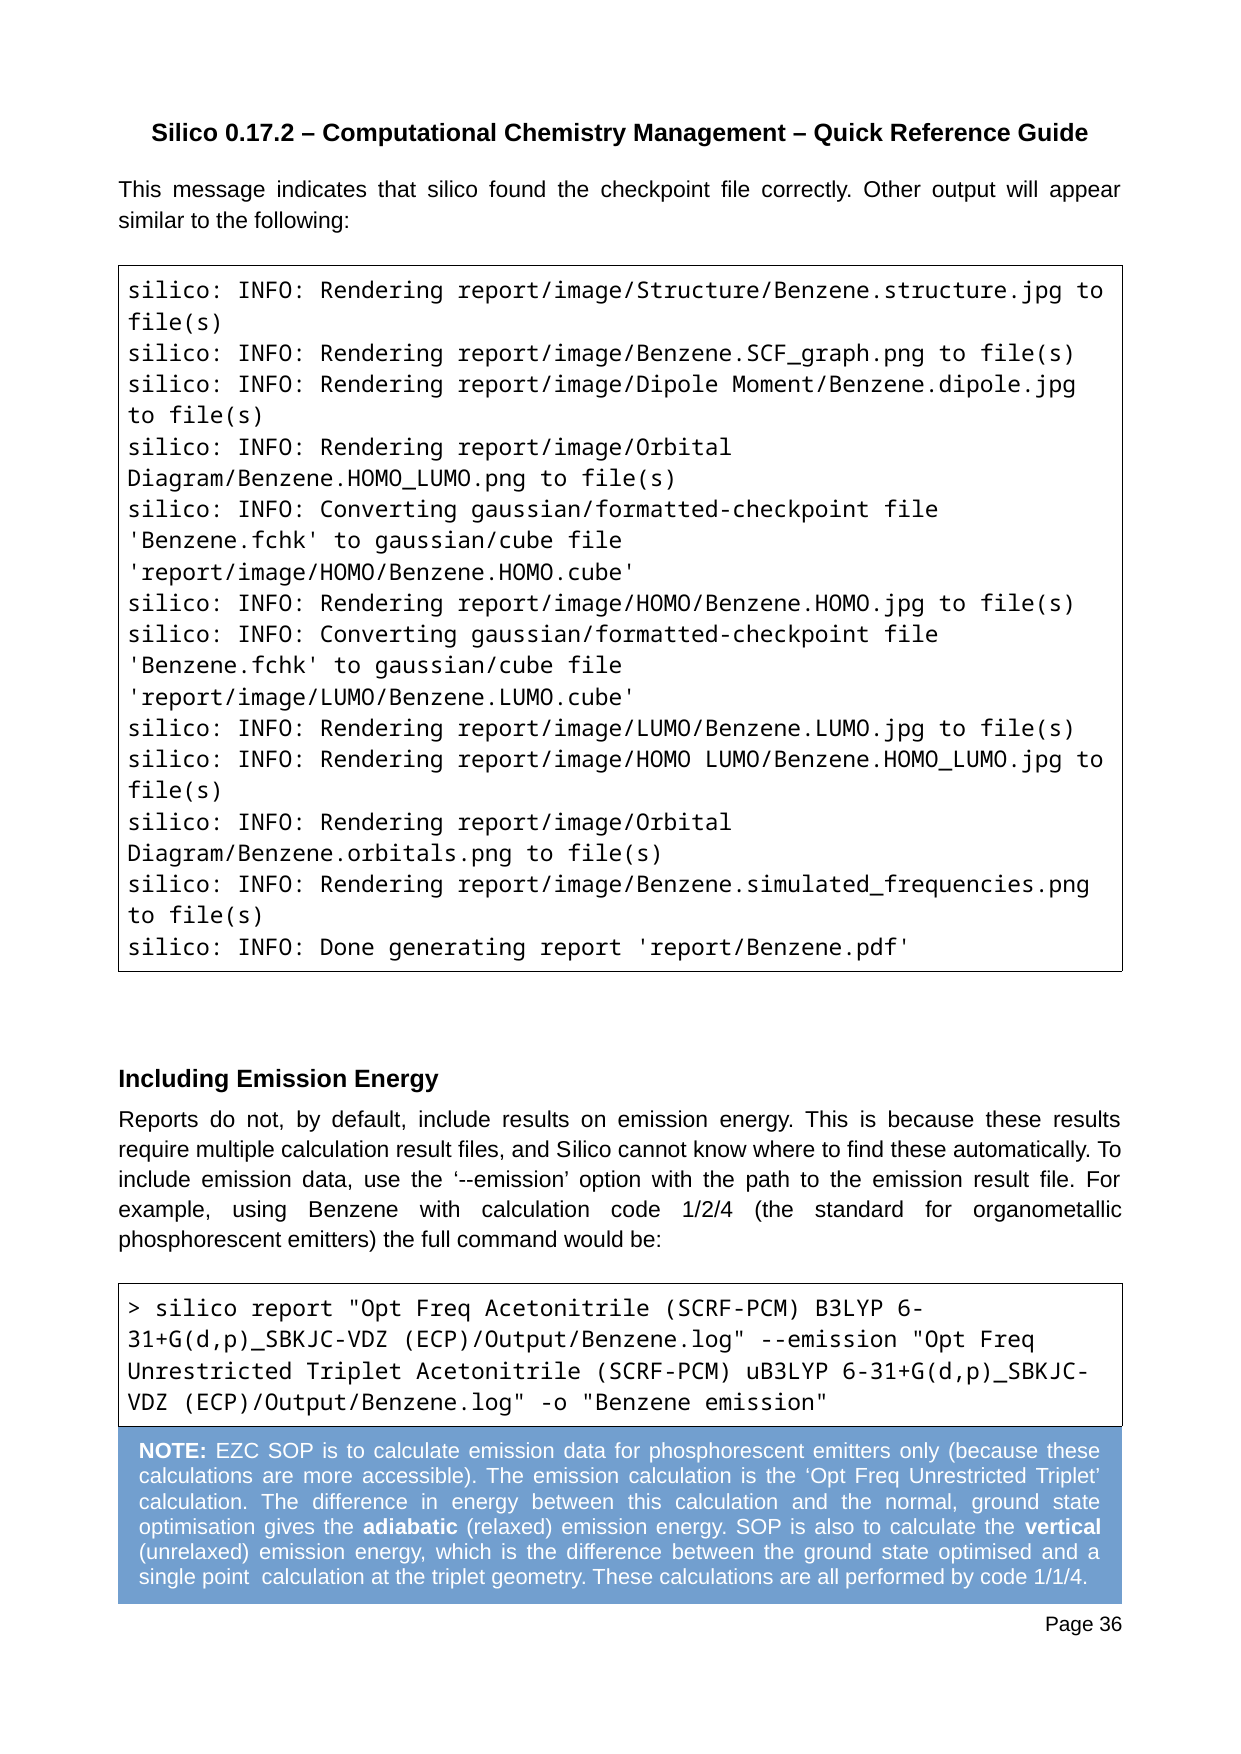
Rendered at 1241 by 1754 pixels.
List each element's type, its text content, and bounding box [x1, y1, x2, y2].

text silico: INFO: Rendering report/image/Benzene.simulated_frequencies.png to file(s) [127, 868, 1113, 931]
text silico: INFO: Rendering report/image/HOMO/Benzene.HOMO.jpg to file(s) [127, 587, 1113, 618]
text NOTE: EZC SOP is to calculate emission data for phosphorescent emitters only (because these calculations are more accessible). The emission calculation is the ‘Opt Freq Unrestricted Triplet’ calculation. The difference in energy between this calculation and the normal, ground state optimisation gives the adiabatic (relaxed) emission energy. SOP is also to calculate the vertical (unrelaxed) emission energy, which is the difference between the ground state optimised and a single point calculation at the triplet geometry. These calculations are all performed by code 1/1/4. [139, 1438, 1101, 1589]
text silico: INFO: Rendering report/image/Benzene.SCF_graph.png to file(s) [127, 337, 1113, 368]
text > silico report "Opt Freq Acetonitrile (SCRF-PCM) B3LYP 6-31+G(d,p)_SBKJC-VDZ (ECP)/Output/Benzene.log" --emission "Opt Freq Unrestricted Triplet Acetonitrile (SCRF-PCM) uB3LYP 6-31+G(d,p)_SBKJC-VDZ (ECP)/Output/Benzene.log" -o "Benzene emission" [127, 1292, 1113, 1417]
text This message indicates that silico found the checkpoint file correctly. Other output will appear similar to the following: [118, 176, 1122, 233]
text silico: INFO: Rendering report/image/Dipole Moment/Benzene.dipole.jpg to file(s) [127, 368, 1113, 431]
text silico: INFO: Rendering report/image/Structure/Benzene.structure.jpg to file(s) [127, 274, 1113, 337]
text silico: INFO: Converting gaussian/formatted-checkpoint file 'Benzene.fchk' to gaussian/cube file 'report/image/HOMO/Benzene.HOMO.cube' [127, 493, 1113, 587]
subtitle Including Emission Energy [118, 1064, 1122, 1093]
text silico: INFO: Rendering report/image/HOMO LUMO/Benzene.HOMO_LUMO.jpg to file(s) [127, 743, 1113, 806]
text silico: INFO: Converting gaussian/formatted-checkpoint file 'Benzene.fchk' to gaussian/cube file 'report/image/LUMO/Benzene.LUMO.cube' [127, 618, 1113, 712]
text silico: INFO: Done generating report 'report/Benzene.pdf' [127, 931, 1113, 962]
text [119, 1284, 1122, 1426]
text silico: INFO: Rendering report/image/Orbital Diagram/Benzene.orbitals.png to file(s) [127, 806, 1113, 868]
text silico: INFO: Rendering report/image/LUMO/Benzene.LUMO.jpg to file(s) [127, 712, 1113, 743]
text Reports do not, by default, include results on emission energy. This is because these results require multiple calculation result files, and Silico cannot know where to find these automatically. To include emission data, use the ‘--emission’ option with the path to the emission result file. For example, using Benzene with calculation code 1/2/4 (the standard for organometallic phosphorescent emitters) the full command would be: [118, 1106, 1122, 1253]
text silico: INFO: Rendering report/image/Orbital Diagram/Benzene.HOMO_LUMO.png to file(s) [127, 431, 1113, 493]
